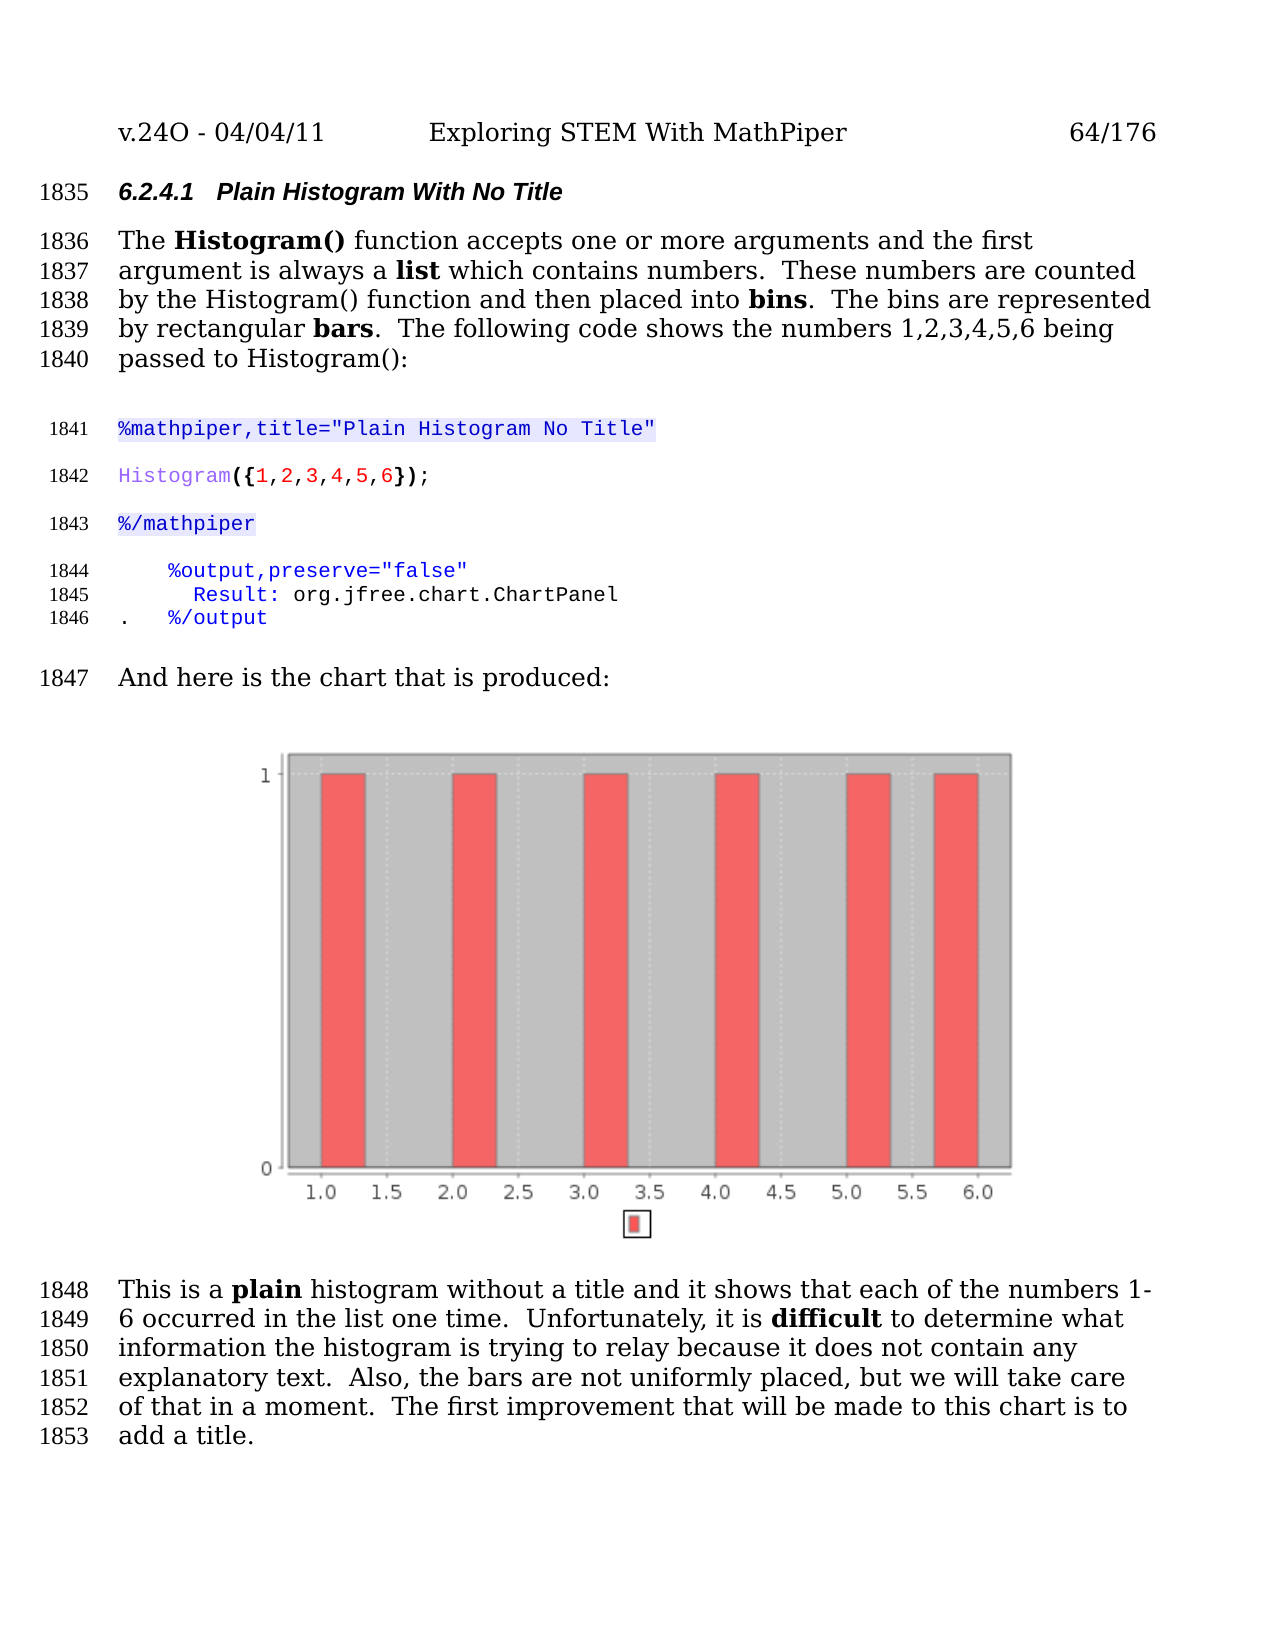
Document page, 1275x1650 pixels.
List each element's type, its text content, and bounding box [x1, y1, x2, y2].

text The Histogram() function accepts one or more arguments and the first argument is always a list which contains numbers. These numbers are counted by the Histogram() function and then placed into bins. The bins are represented by rectangular bars. The following code shows the numbers 1,2,3,4,5,6 being passed to Histogram(): [118, 226, 1157, 373]
text %output,preserve="false" [118, 560, 1157, 584]
text %mathpiper,title="Plain Histogram No Title" [118, 418, 1157, 442]
text And here is the chart that is produced: [118, 664, 1157, 693]
text This is a plain histogram without a title and it shows that each of the numbers 1-6 occurred in the list one time. Unfortunately, it is difficult to determine what information the histogram is trying to relay because it does not contain any explanatory text. Also, the bars are not uniformly placed, but we will take care of that in a moment. The first improvement that will be made to this chart is to add a title. [118, 1275, 1157, 1450]
text Histogram({1,2,3,4,5,6}); [118, 466, 1157, 489]
picture [245, 743, 1030, 1240]
subtitle Plain Histogram With No Title [118, 177, 1157, 205]
text Result: org.jfree.chart.ChartPanel [118, 584, 1157, 607]
text %/mathpiper [118, 513, 1157, 536]
text . %/output [118, 607, 1157, 631]
